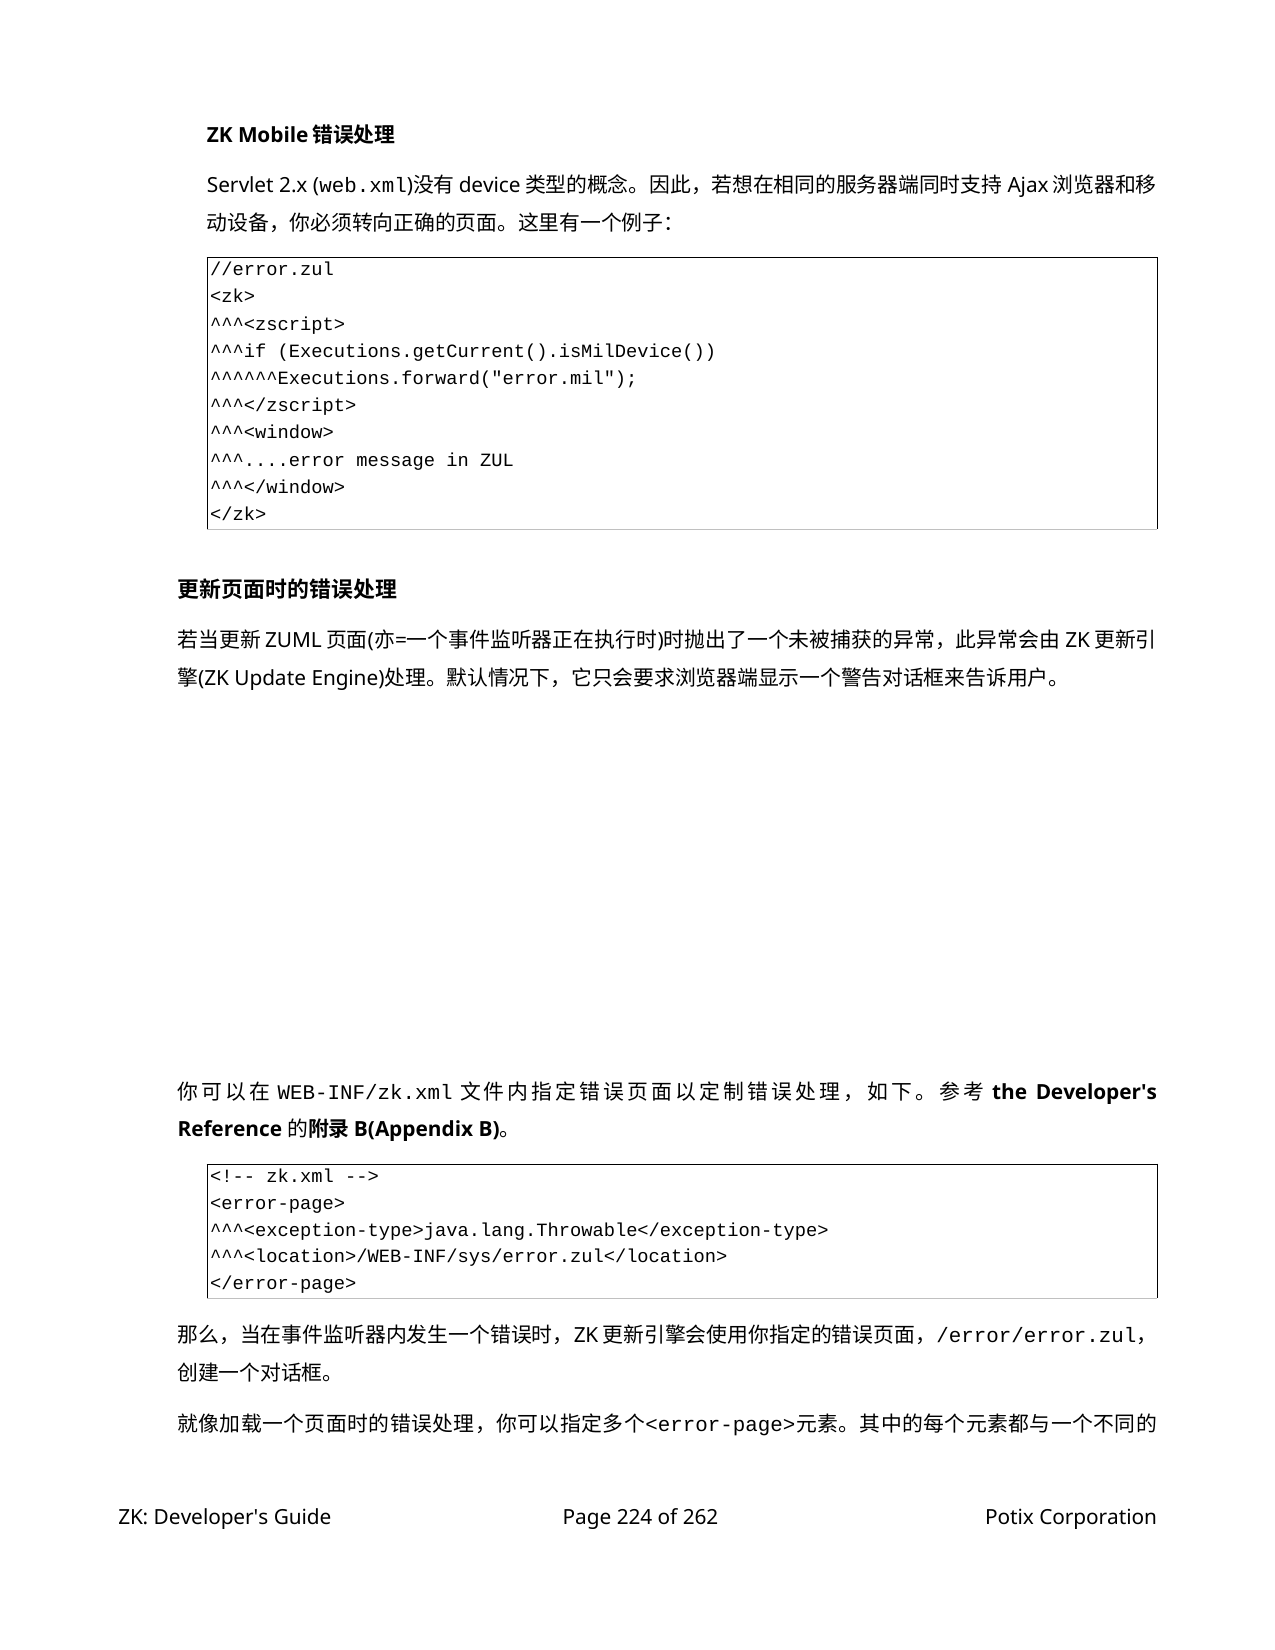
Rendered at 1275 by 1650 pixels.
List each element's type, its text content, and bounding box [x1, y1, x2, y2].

text Servlet 2.x (web.xml)没有device类型的概念。因此，若想在相同的服务器端同时支持Ajax浏览器和移动设备，你必须转向正确的页面。这里有一个例子： [207, 169, 1157, 236]
subtitle 更新页面时的错误处理 [177, 572, 1157, 603]
text ^^^....error message in ZUL [208, 447, 1157, 472]
text ^^^^^^Executions.forward("error.mil"); [208, 366, 1157, 390]
text ^^^if (Executions.getCurrent().isMilDevice()) [208, 339, 1157, 363]
text <zk> [208, 284, 1157, 308]
text ^^^<zscript> [208, 311, 1157, 336]
text 那么，当在事件监听器内发生一个错误时，ZK更新引擎会使用你指定的错误页面，/error/error.zul，创建一个对话框。 [177, 1319, 1157, 1387]
text 你可以在WEB-INF/zk.xml文件内指定错误页面以定制错误处理，如下。参考the Developer's Reference 的附录B(Appendix B)。 [177, 1075, 1157, 1143]
text ^^^<exception-type>java.lang.Throwable</exception-type> ^^^<location>/WEB-INF/sys/error.zul</location> </error-page> [208, 1218, 1157, 1298]
text 若当更新ZUML页面(亦=一个事件监听器正在执行时)时抛出了一个未被捕获的异常，此异常会由ZK更新引擎(ZK Update Engine)处理。默认情况下，它只会要求浏览器端显示一个警告对话框来告诉用户。 [177, 624, 1157, 691]
text ^^^<window> [208, 420, 1157, 444]
text ^^^</zscript> [208, 393, 1157, 417]
subtitle ZK Mobile错误处理 [207, 118, 1157, 148]
text <!-- zk.xml --> [208, 1165, 1157, 1188]
text ^^^</window> [208, 474, 1157, 499]
text 就像加载一个页面时的错误处理，你可以指定多个<error-page>元素。其中的每个元素都与一个不同的 [177, 1407, 1157, 1437]
text </zk> [208, 502, 1157, 529]
text <error-page> [208, 1191, 1157, 1215]
text //error.zul [208, 258, 1157, 281]
